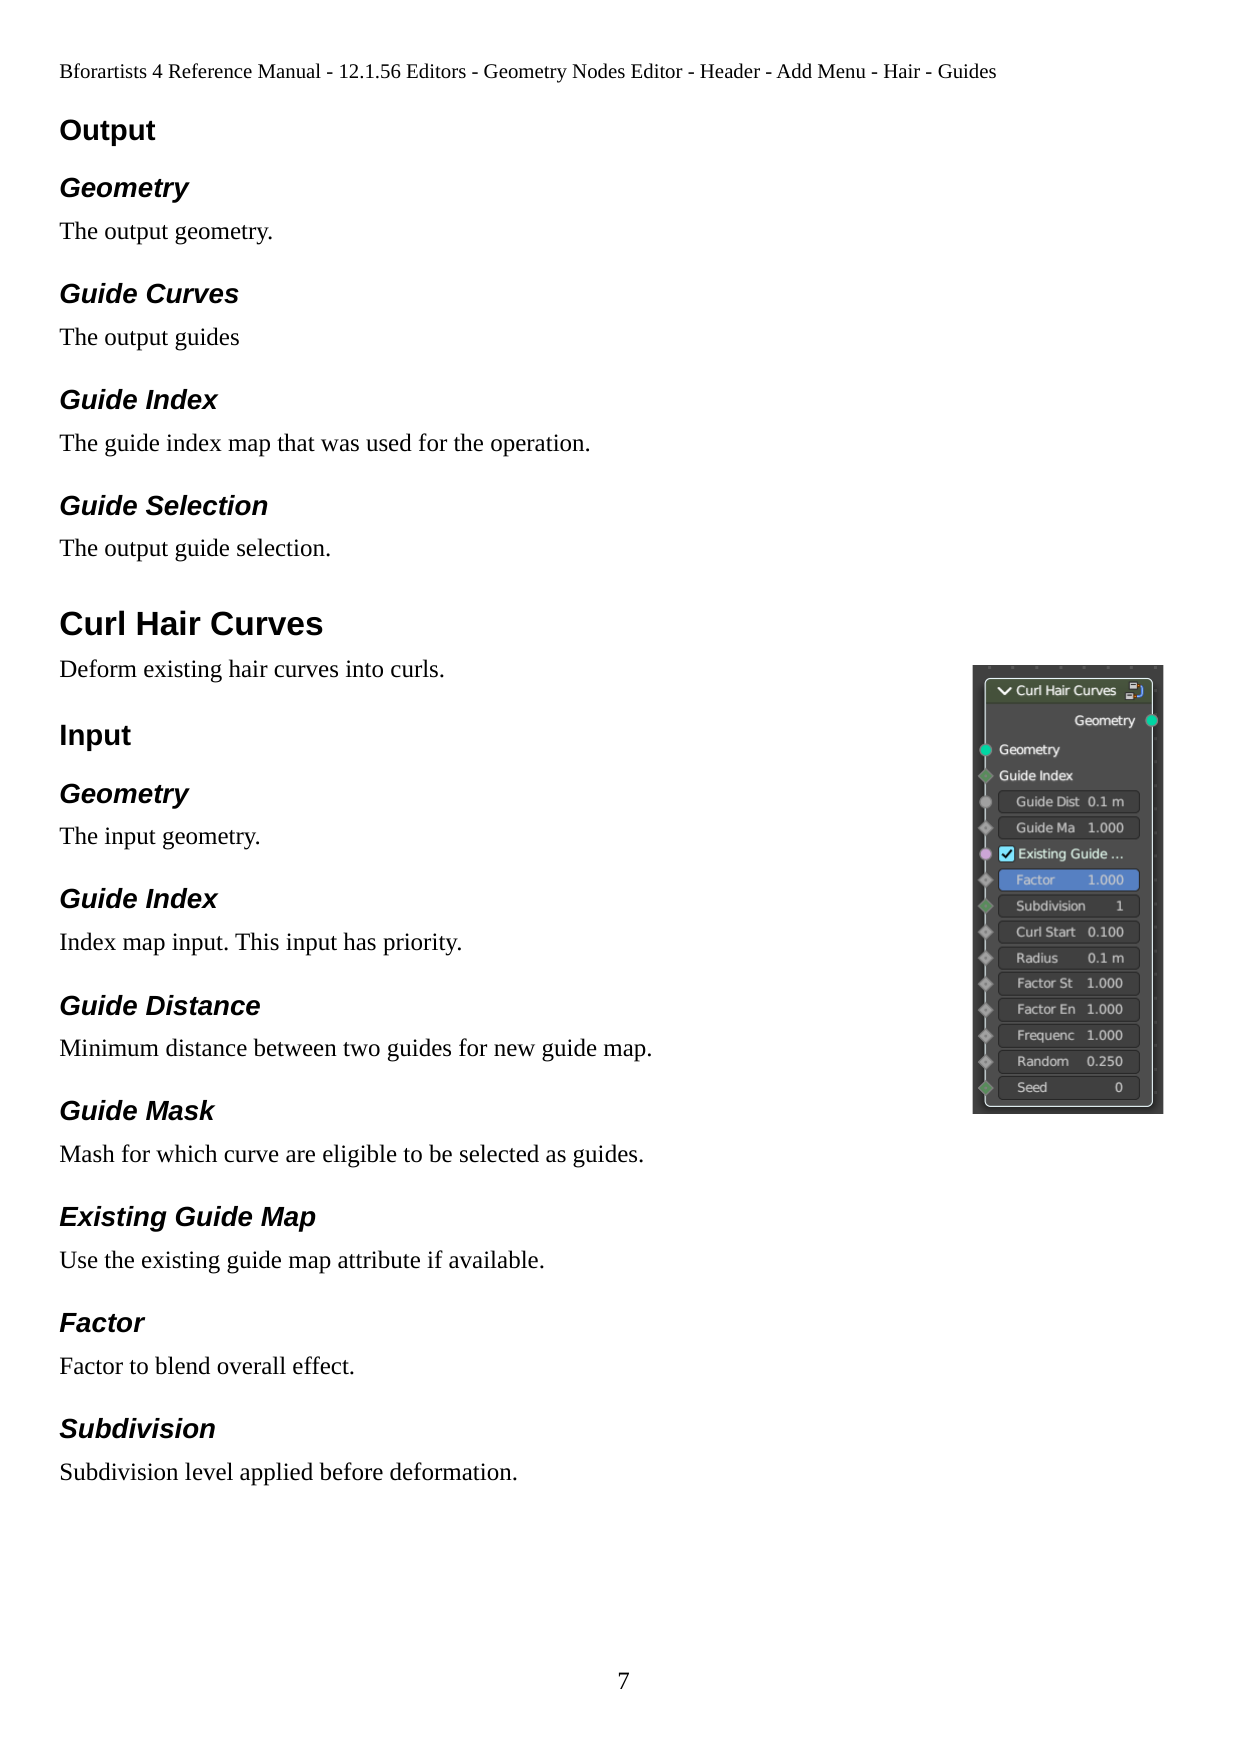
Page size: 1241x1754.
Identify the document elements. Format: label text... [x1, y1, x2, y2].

subtitle Guide Distance [59, 989, 972, 1021]
text Deform existing hair curves into curls. [59, 654, 1181, 683]
subtitle Guide Mask [59, 1095, 1181, 1127]
text The guide index map that was used for the operation. [59, 428, 1181, 456]
subtitle Geometry [59, 777, 972, 809]
subtitle Guide Selection [59, 489, 1181, 521]
subtitle [1164, 883, 1181, 915]
subtitle Factor [59, 1307, 1181, 1338]
subtitle Geometry [59, 171, 1181, 203]
text The input geometry. [59, 821, 972, 850]
text The output guides [59, 322, 1181, 350]
picture [972, 665, 1164, 1114]
text Minimum distance between two guides for new guide map. [59, 1033, 972, 1062]
text The output geometry. [59, 216, 1181, 244]
subtitle [1164, 777, 1181, 809]
text Use the existing guide map attribute if available. [59, 1245, 1181, 1274]
text Index map input. This input has priority. [59, 927, 972, 956]
subtitle Guide Curves [59, 277, 1181, 309]
subtitle Output [59, 113, 1181, 146]
text The output guide selection. [59, 533, 1181, 562]
subtitle Existing Guide Map [59, 1201, 1181, 1233]
subtitle Subdivision [59, 1413, 1181, 1444]
text [1164, 821, 1181, 850]
text Factor to blend overall effect. [59, 1351, 1181, 1380]
text Mash for which curve are eligible to be selected as guides. [59, 1139, 1181, 1168]
subtitle Guide Index [59, 883, 972, 915]
text Subdivision level applied before deformation. [59, 1457, 1181, 1486]
subtitle Guide Index [59, 383, 1181, 415]
subtitle Input [59, 718, 972, 752]
subtitle Curl Hair Curves [59, 603, 1181, 642]
subtitle [1164, 989, 1181, 1021]
subtitle [1164, 718, 1181, 752]
